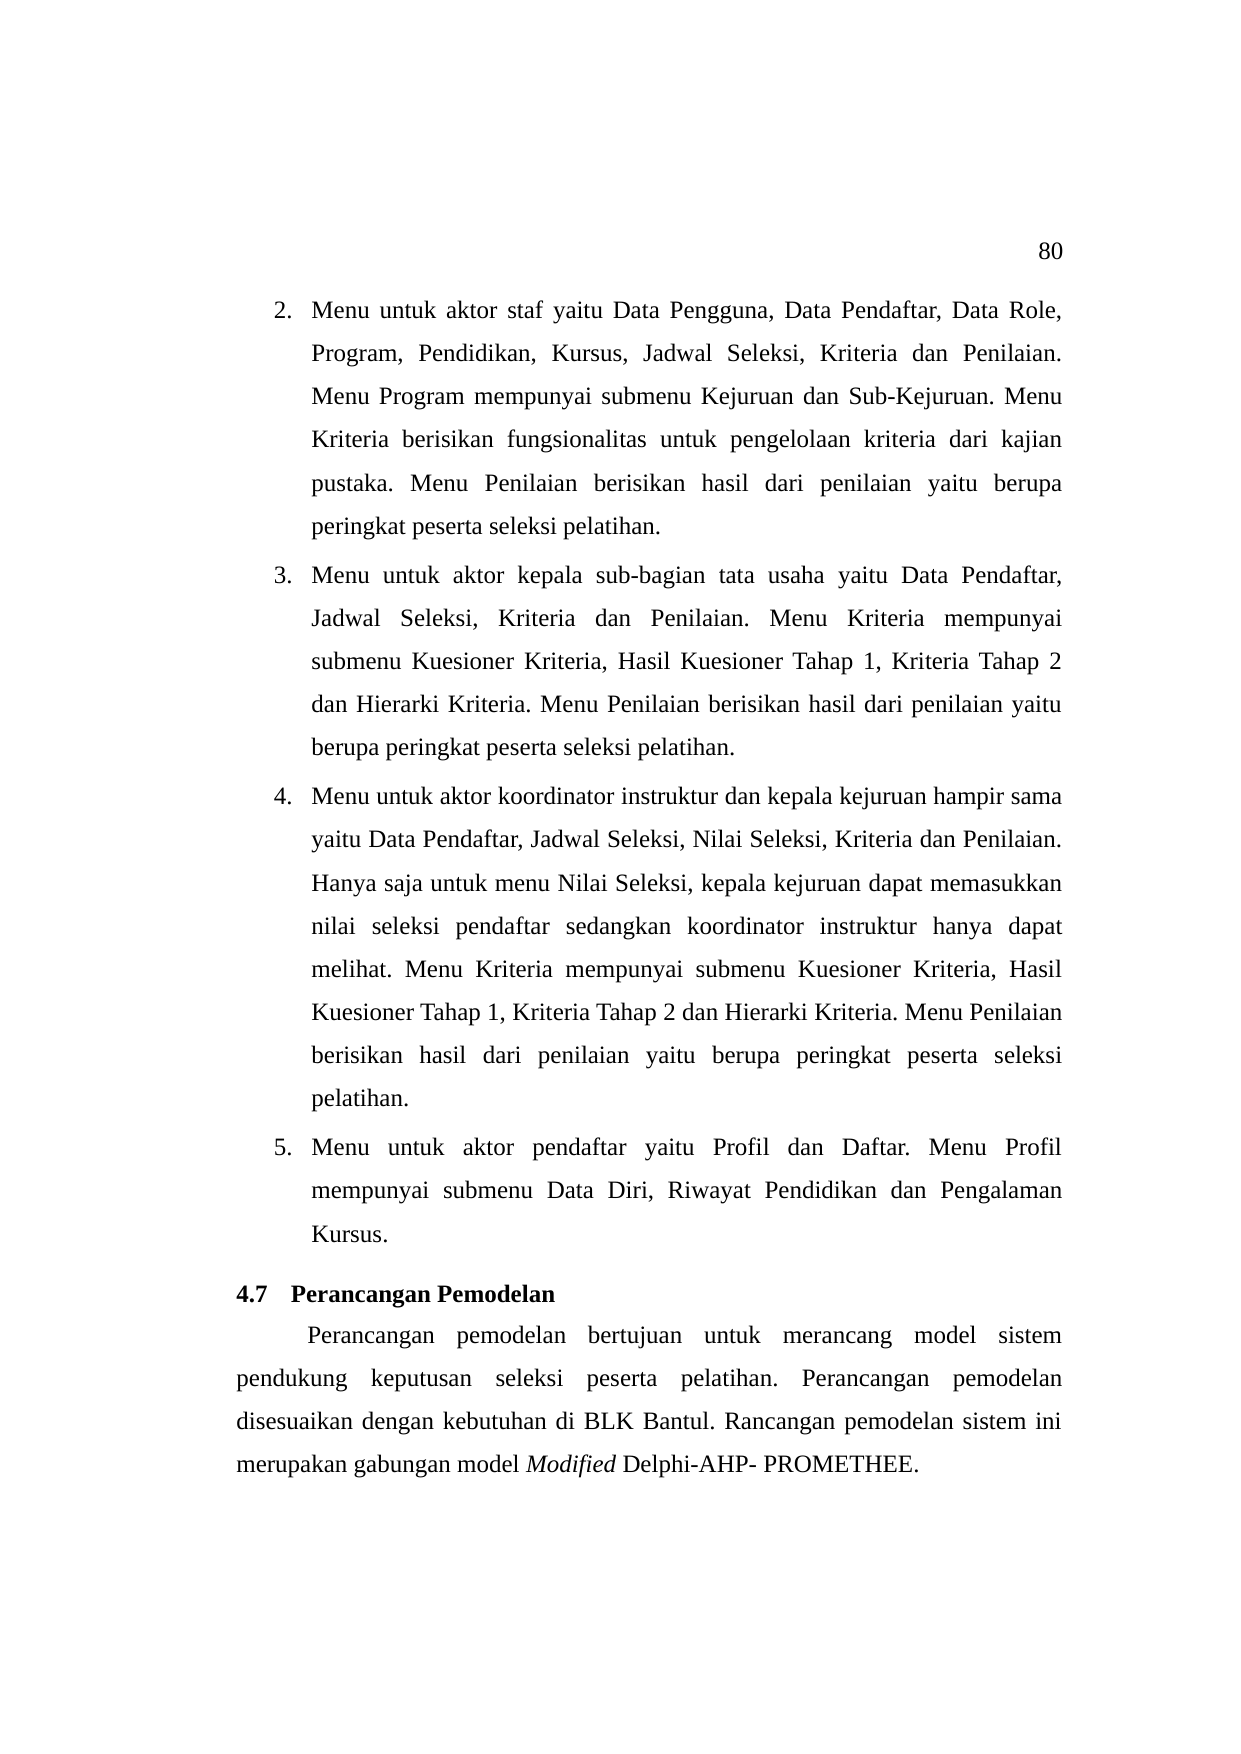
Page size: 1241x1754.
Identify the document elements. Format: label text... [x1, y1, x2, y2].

list Menu untuk aktor staf yaitu Data Pengguna, Data Pendaftar, Data Role, Program, Pendidikan, Kursus, Jadwal Seleksi, Kriteria dan Penilaian. Menu Program mempunyai submenu Kejuruan dan Sub-Kejuruan. Menu Kriteria berisikan fungsionalitas untuk pengelolaan kriteria dari kajian pustaka. Menu Penilaian berisikan hasil dari penilaian yaitu berupa peringkat peserta seleksi pelatihan. [274, 295, 1063, 539]
list Menu untuk aktor pendaftar yaitu Profil dan Daftar. Menu Profil mempunyai submenu Data Diri, Riwayat Pendidikan dan Pengalaman Kursus. [274, 1132, 1063, 1247]
list Menu untuk aktor kepala sub-bagian tata usaha yaitu Data Pendaftar, Jadwal Seleksi, Kriteria dan Penilaian. Menu Kriteria mempunyai submenu Kuesioner Kriteria, Hasil Kuesioner Tahap 1, Kriteria Tahap 2 dan Hierarki Kriteria. Menu Penilaian berisikan hasil dari penilaian yaitu berupa peringkat peserta seleksi pelatihan. [274, 560, 1063, 761]
list Menu untuk aktor koordinator instruktur dan kepala kejuruan hampir sama yaitu Data Pendaftar, Jadwal Seleksi, Nilai Seleksi, Kriteria dan Penilaian. Hanya saja untuk menu Nilai Seleksi, kepala kejuruan dapat memasukkan nilai seleksi pendaftar sedangkan koordinator instruktur hanya dapat melihat. Menu Kriteria mempunyai submenu Kuesioner Kriteria, Hasil Kuesioner Tahap 1, Kriteria Tahap 2 dan Hierarki Kriteria. Menu Penilaian berisikan hasil dari penilaian yaitu berupa peringkat peserta seleksi pelatihan. [274, 781, 1063, 1112]
text Perancangan pemodelan bertujuan untuk merancang model sistem pendukung keputusan seleksi peserta pelatihan. Perancangan pemodelan disesuaikan dengan kebutuhan di BLK Bantul. Rancangan pemodelan sistem ini merupakan gabungan model Modified Delphi-AHP- PROMETHEE. [236, 1320, 1063, 1478]
subtitle Perancangan Pemodelan [236, 1279, 1063, 1308]
